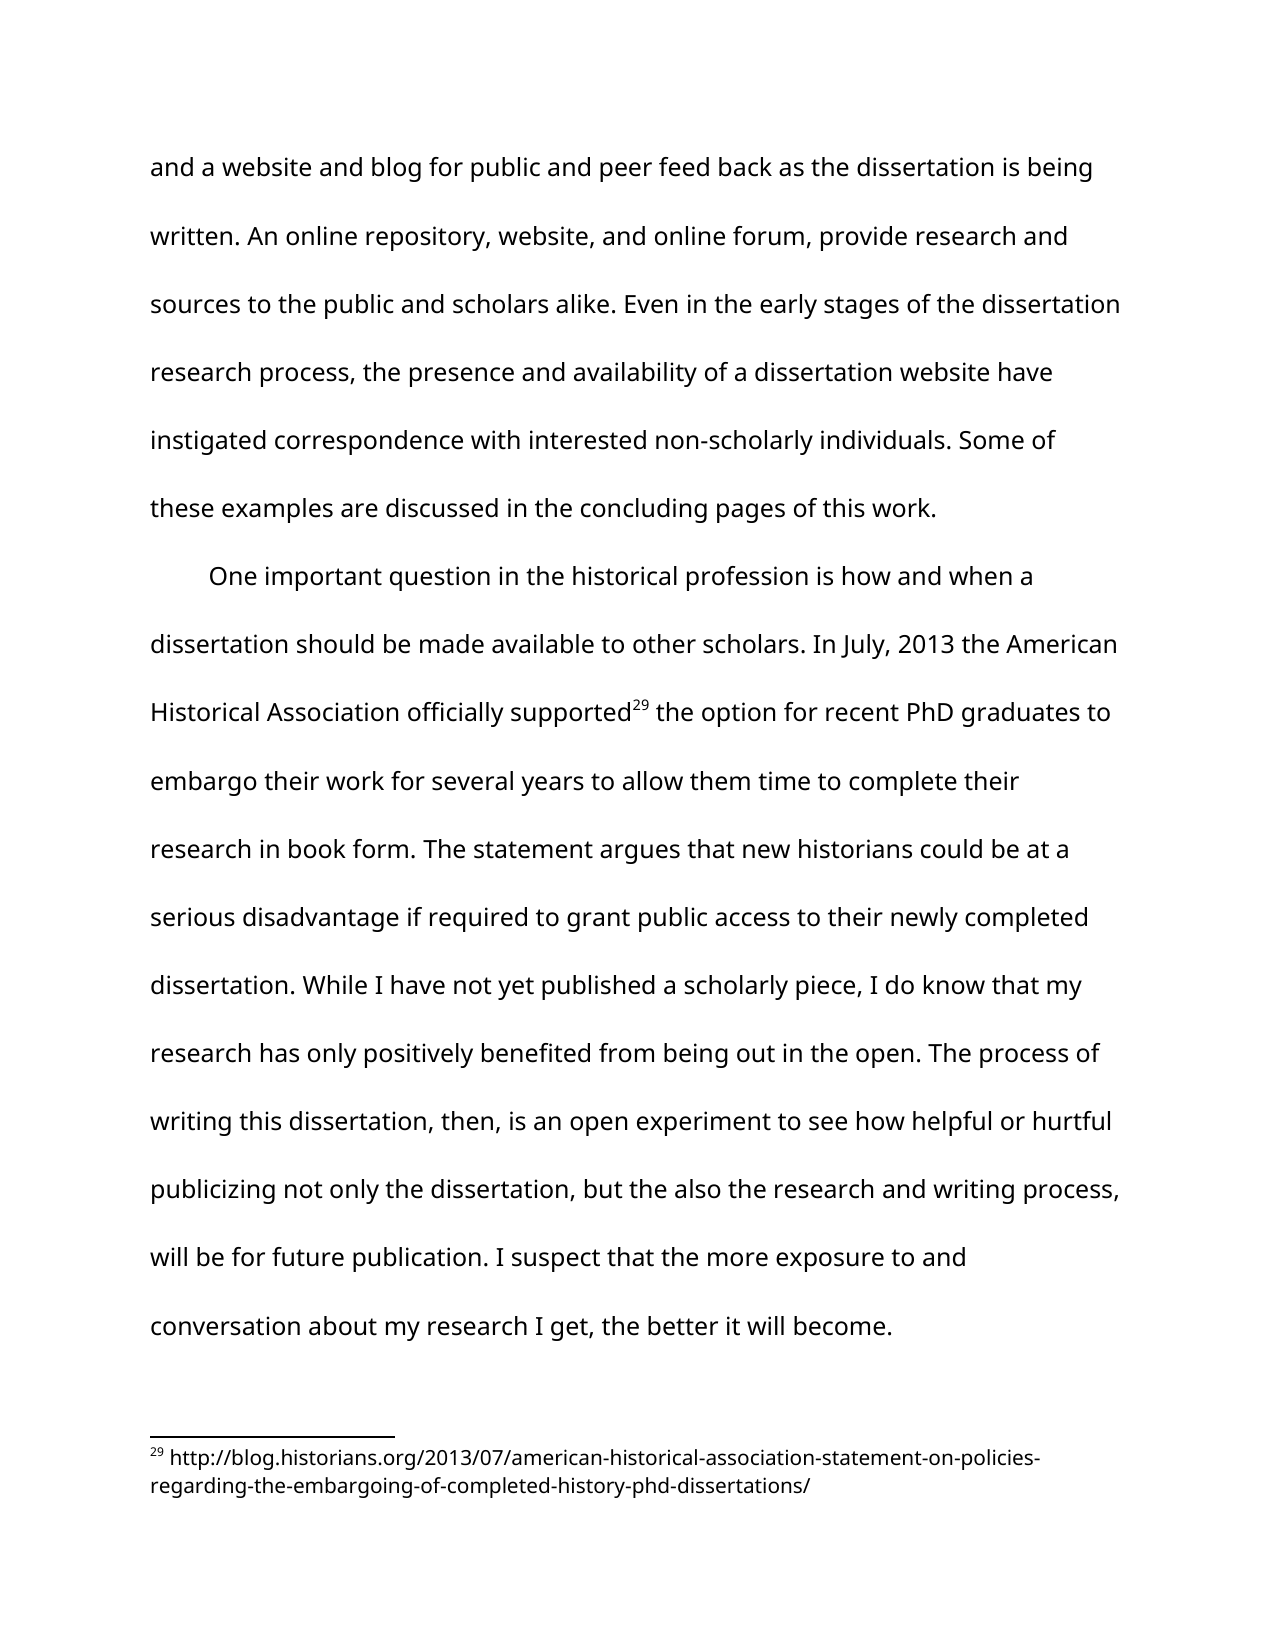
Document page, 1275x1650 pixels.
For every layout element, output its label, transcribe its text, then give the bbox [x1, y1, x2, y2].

text and a website and blog for public and peer feed back as the dissertation is being written. An online repository, website, and online forum, provide research and sources to the public and scholars alike. Even in the early stages of the dissertation research process, the presence and availability of a dissertation website have instigated correspondence with interested non-scholarly individuals. Some of these examples are discussed in the concluding pages of this work. [150, 150, 1125, 525]
text One important question in the historical profession is how and when a dissertation should be made available to other scholars. In July, 2013 the American Historical Association officially supported the option for recent PhD graduates to embargo their work for several years to allow them time to complete their research in book form. The statement argues that new historians could be at a serious disadvantage if required to grant public access to their newly completed dissertation. While I have not yet published a scholarly piece, I do know that my research has only positively benefited from being out in the open. The process of writing this dissertation, then, is an open experiment to see how helpful or hurtful publicizing not only the dissertation, but the also the research and writing process, will be for future publication. I suspect that the more exposure to and conversation about my research I get, the better it will become. [150, 559, 1125, 1342]
text http://blog.historians.org/2013/07/american-historical-association-statement-on-policies-regarding-the-embargoing-of-completed-history-phd-dissertations/ [150, 1443, 1125, 1500]
